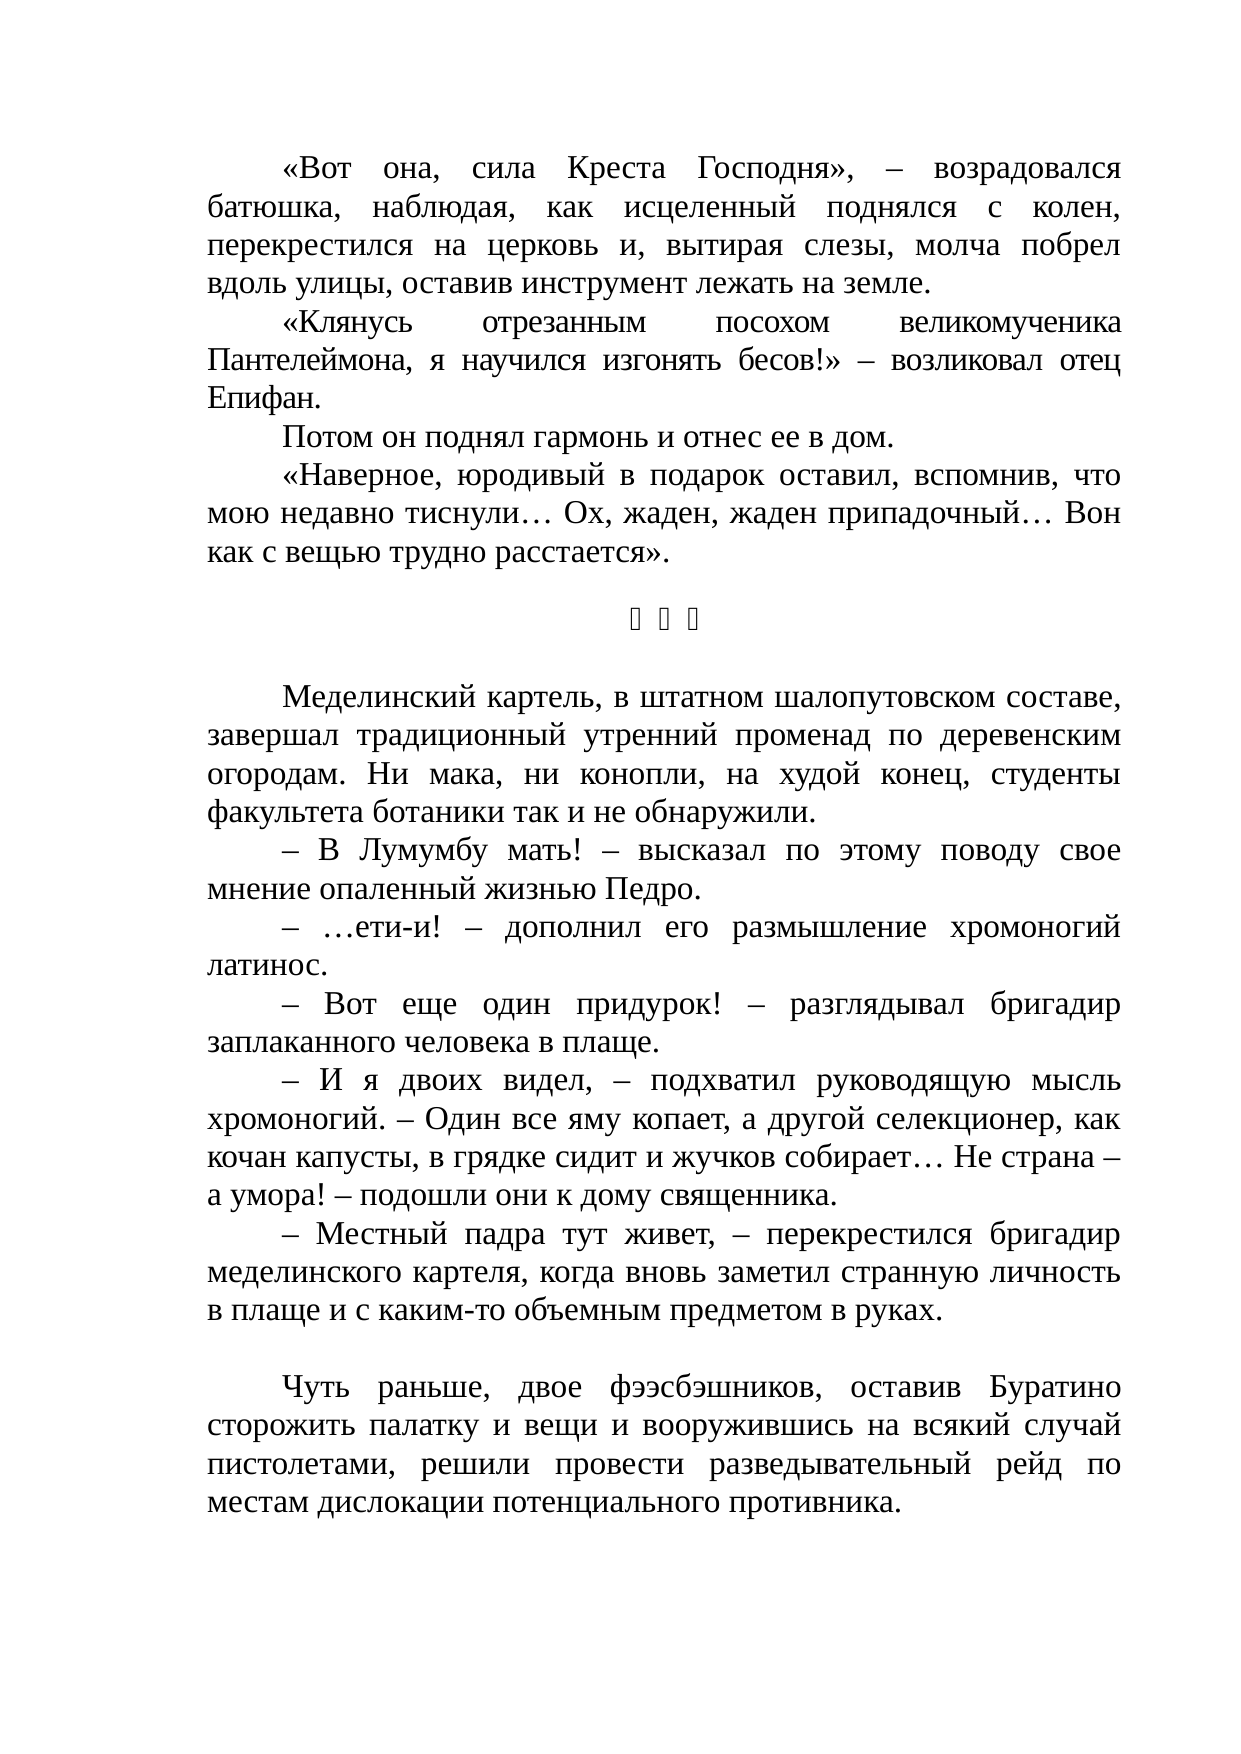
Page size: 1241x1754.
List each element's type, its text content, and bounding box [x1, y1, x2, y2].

text * * * [207, 608, 1122, 638]
subtitle Меделинский картель, в штатном шалопутовском составе, завершал традиционный утренний променад по деревенским огородам. Ни мака, ни конопли, на худой конец, студенты факультета ботаники так и не обнаружили. [207, 676, 1122, 830]
subtitle – Вот еще один придурок! – разглядывал бригадир заплаканного человека в плаще. [207, 983, 1122, 1060]
subtitle «Наверное, юродивый в подарок оставил, вспомнив, что мою недавно тиснули… Ох, жаден, жаден припадочный… Вон как с вещью трудно расстается». [207, 454, 1122, 569]
subtitle – В Лумумбу мать! – высказал по этому поводу свое мнение опаленный жизнью Педро. [207, 830, 1122, 906]
subtitle – И я двоих видел, – подхватил руководящую мысль хромоногий. – Один все яму копает, а другой селекционер, как кочан капусты, в грядке сидит и жучков собирает… Не страна – а умора! – подошли они к дому священника. [207, 1060, 1122, 1213]
subtitle – Местный падра тут живет, – перекрестился бригадир меделинского картеля, когда вновь заметил странную личность в плаще и с каким-то объемным предметом в руках. [207, 1213, 1122, 1328]
subtitle «Вот она, сила Креста Господня», – возрадовался батюшка, наблюдая, как исцеленный поднялся с колен, перекрестился на церковь и, вытирая слезы, молча побрел вдоль улицы, оставив инструмент лежать на земле. [207, 148, 1122, 301]
subtitle Чуть раньше, двое фээсбэшников, оставив Буратино сторожить палатку и вещи и вооружившись на всякий случай пистолетами, решили провести разведывательный рейд по местам дислокации потенциального противника. [207, 1366, 1122, 1520]
subtitle – …ети-и! – дополнил его размышление хромоногий латинос. [207, 906, 1122, 983]
subtitle «Клянусь отрезанным посохом великомученика Пантелеймона, я научился изгонять бесов!» – возликовал отец Епифан. [207, 301, 1122, 416]
subtitle Потом он поднял гармонь и отнес ее в дом. [207, 416, 1122, 454]
